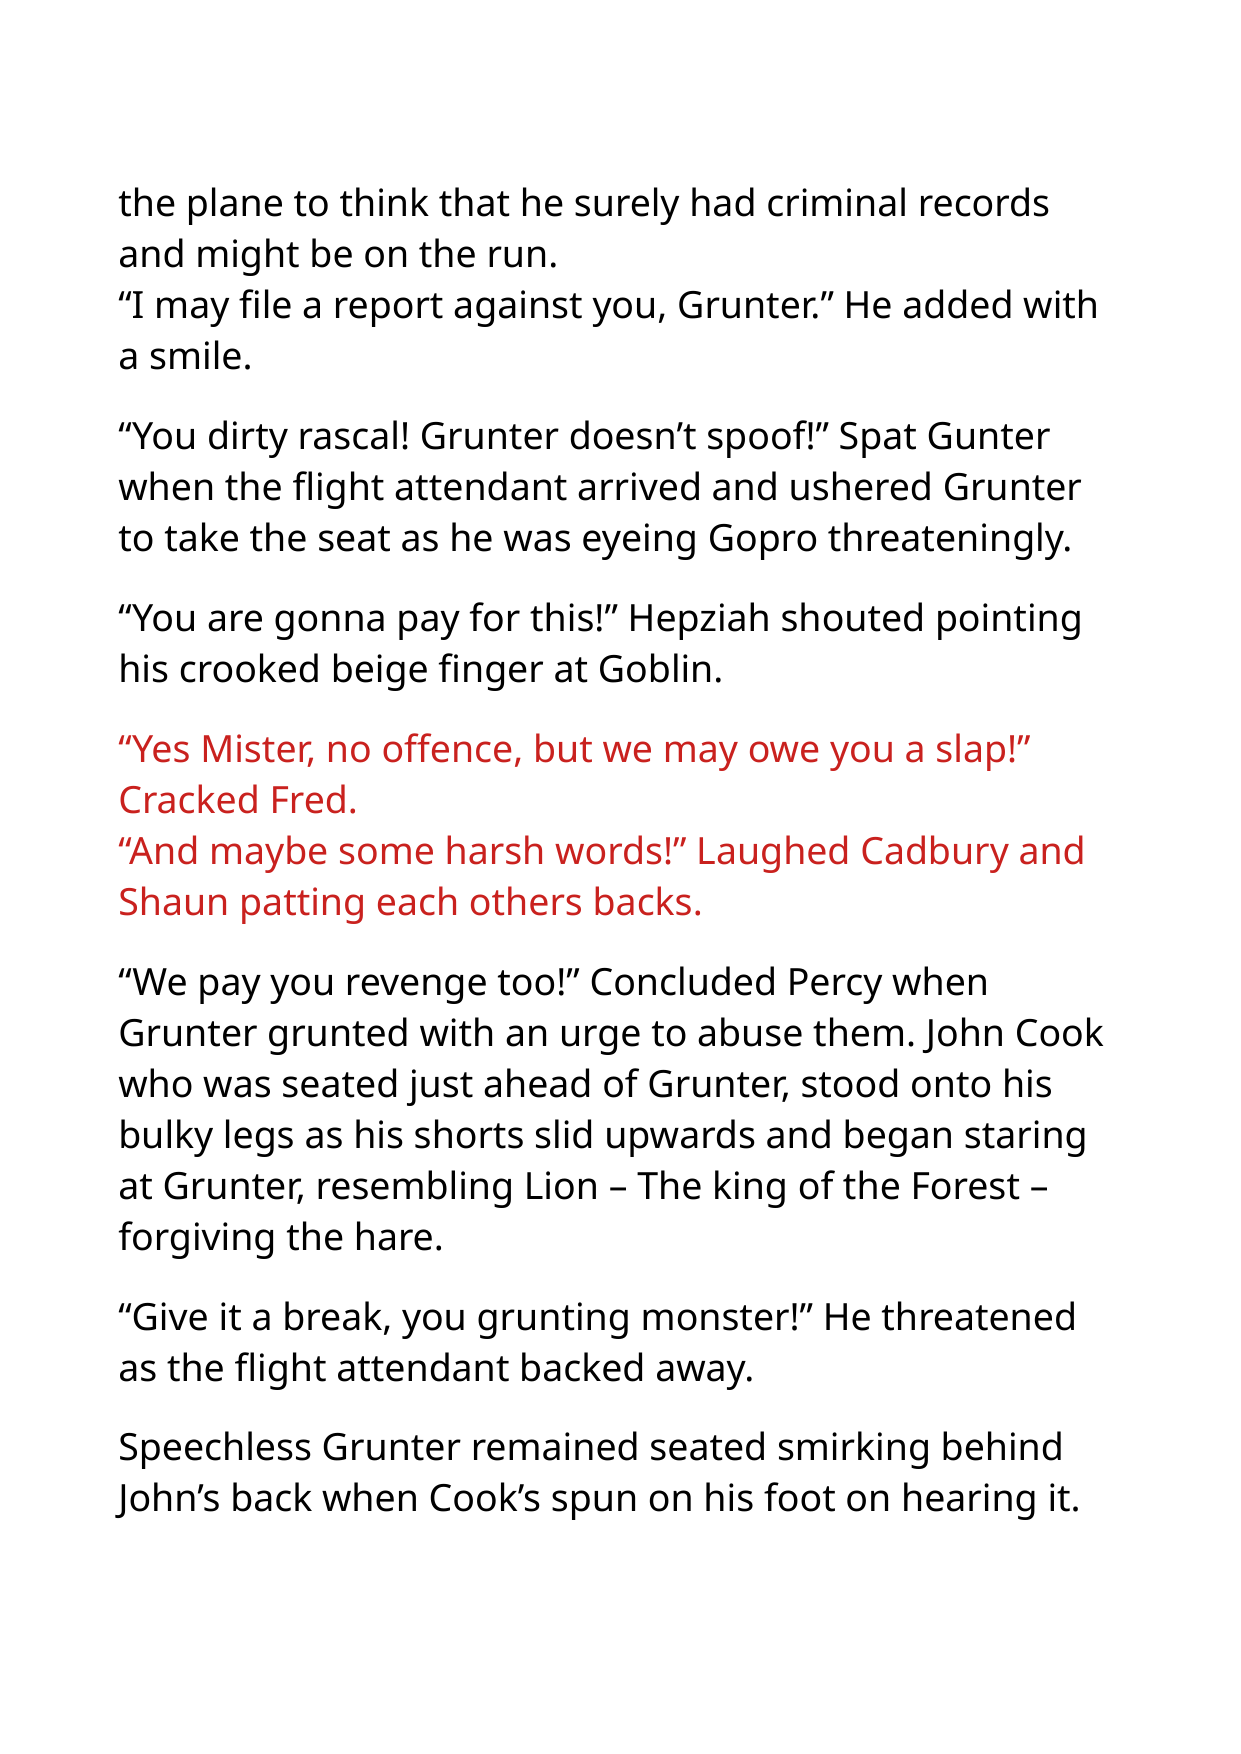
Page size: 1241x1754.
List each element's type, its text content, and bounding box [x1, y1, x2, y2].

text Speechless Grunter remained seated smirking behind John’s back when Cook’s spun on his foot on hearing it. [118, 1421, 1122, 1523]
text “I may file a report against you, Grunter.” He added with a smile. [118, 278, 1122, 381]
text “Give it a break, you grunting monster!” He threatened as the flight attendant backed away. [118, 1290, 1122, 1392]
text “And maybe some harsh words!” Laughed Cadbury and Shaun patting each others backs. [118, 824, 1122, 926]
text “You are gonna pay for this!” Hepziah shouted pointing his crooked beige finger at Goblin. [118, 591, 1122, 693]
text “Yes Mister, no offence, but we may owe you a slap!” Cracked Fred. [118, 722, 1122, 824]
text “We pay you revenge too!” Concluded Percy when Grunter grunted with an urge to abuse them. John Cook who was seated just ahead of Grunter, stood onto his bulky legs as his shorts slid upwards and began staring at Grunter, resembling Lion – The king of the Forest – forgiving the hare. [118, 955, 1122, 1261]
text the plane to think that he surely had criminal records and might be on the run. [118, 176, 1122, 278]
text “You dirty rascal! Grunter doesn’t spoof!” Spat Gunter when the flight attendant arrived and ushered Grunter to take the seat as he was eyeing Gopro threateningly. [118, 409, 1122, 562]
